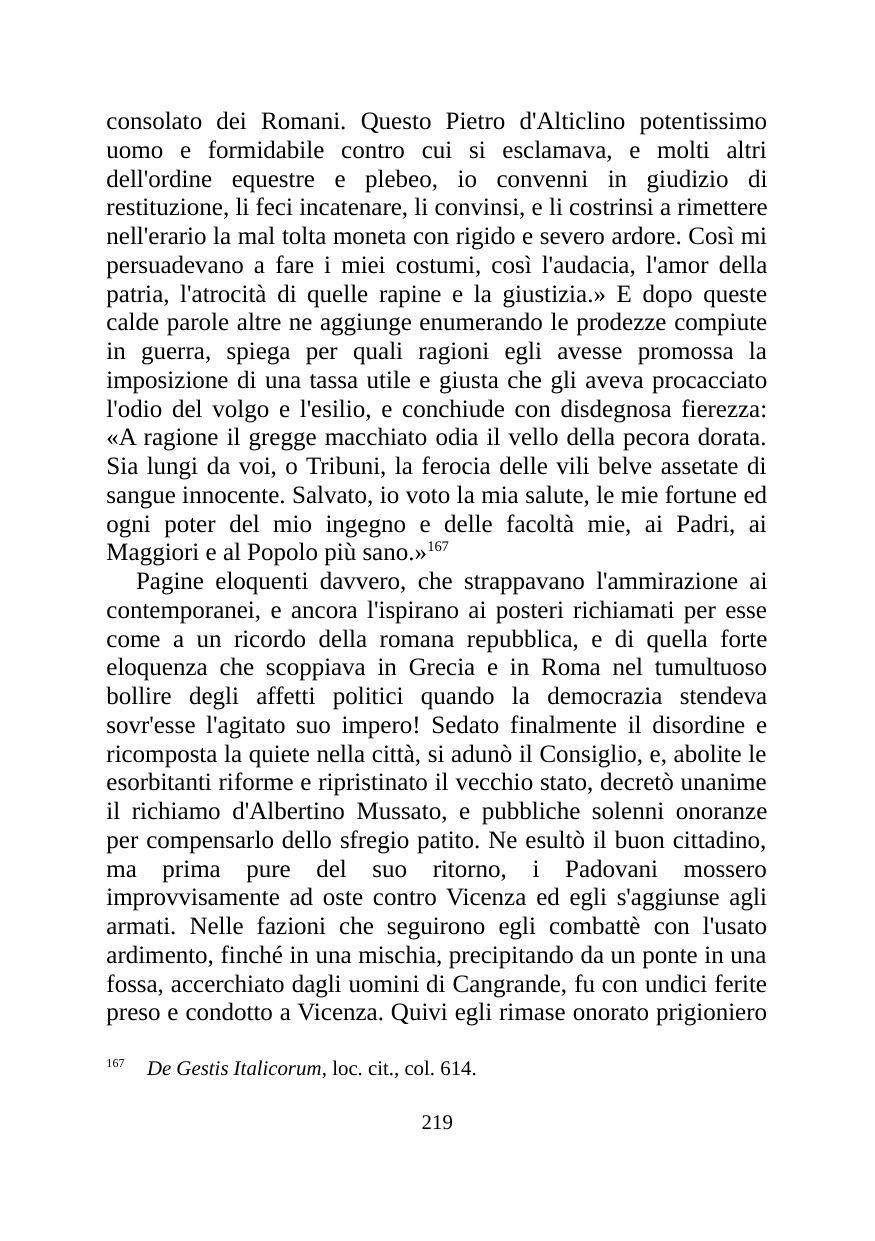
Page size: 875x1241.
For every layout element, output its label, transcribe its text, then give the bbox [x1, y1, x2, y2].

text De Gestis Italicorum, loc. cit., col. 614. [106, 1056, 768, 1080]
text Pagine eloquenti davvero, che strappavano l'ammirazione ai contemporanei, e ancora l'ispirano ai posteri richiamati per esse come a un ricordo della romana repubblica, e di quella forte eloquenza che scoppiava in Grecia e in Roma nel tumultuoso bollire degli affetti politici quando la democrazia stendeva sovr'esse l'agitato suo impero! Sedato finalmente il disordine e ricomposta la quiete nella città, si adunò il Consiglio, e, abolite le esorbitanti riforme e ripristinato il vecchio stato, decretò unanime il richiamo d'Albertino Mussato, e pubbliche solenni onoranze per compensarlo dello sfregio patito. Ne esultò il buon cittadino, ma prima pure del suo ritorno, i Padovani mossero improvvisamente ad oste contro Vicenza ed egli s'aggiunse agli armati. Nelle fazioni che seguirono egli combattè con l'usato ardimento, finché in una mischia, precipitando da un ponte in una fossa, accerchiato dagli uomini di Cangrande, fu con undici ferite preso e condotto a Vicenza. Quivi egli rimase onorato prigioniero [106, 566, 768, 1026]
text consolato dei Romani. Questo Pietro d'Alticlino potentissimo uomo e formidabile contro cui si esclamava, e molti altri dell'ordine equestre e plebeo, io convenni in giudizio di restituzione, li feci incatenare, li convinsi, e li costrinsi a rimettere nell'erario la mal tolta moneta con rigido e severo ardore. Così mi persuadevano a fare i miei costumi, così l'audacia, l'amor della patria, l'atrocità di quelle rapine e la giustizia.» E dopo queste calde parole altre ne aggiunge enumerando le prodezze compiute in guerra, spiega per quali ragioni egli avesse promossa la imposizione di una tassa utile e giusta che gli aveva procacciato l'odio del volgo e l'esilio, e conchiude con disdegnosa fierezza: «A ragione il gregge macchiato odia il vello della pecora dorata. Sia lungi da voi, o Tribuni, la ferocia delle vili belve assetate di sangue innocente. Salvato, io voto la mia salute, le mie fortune ed ogni poter del mio ingegno e delle facoltà mie, ai Padri, ai Maggiori e al Popolo più sano.» [106, 106, 768, 566]
